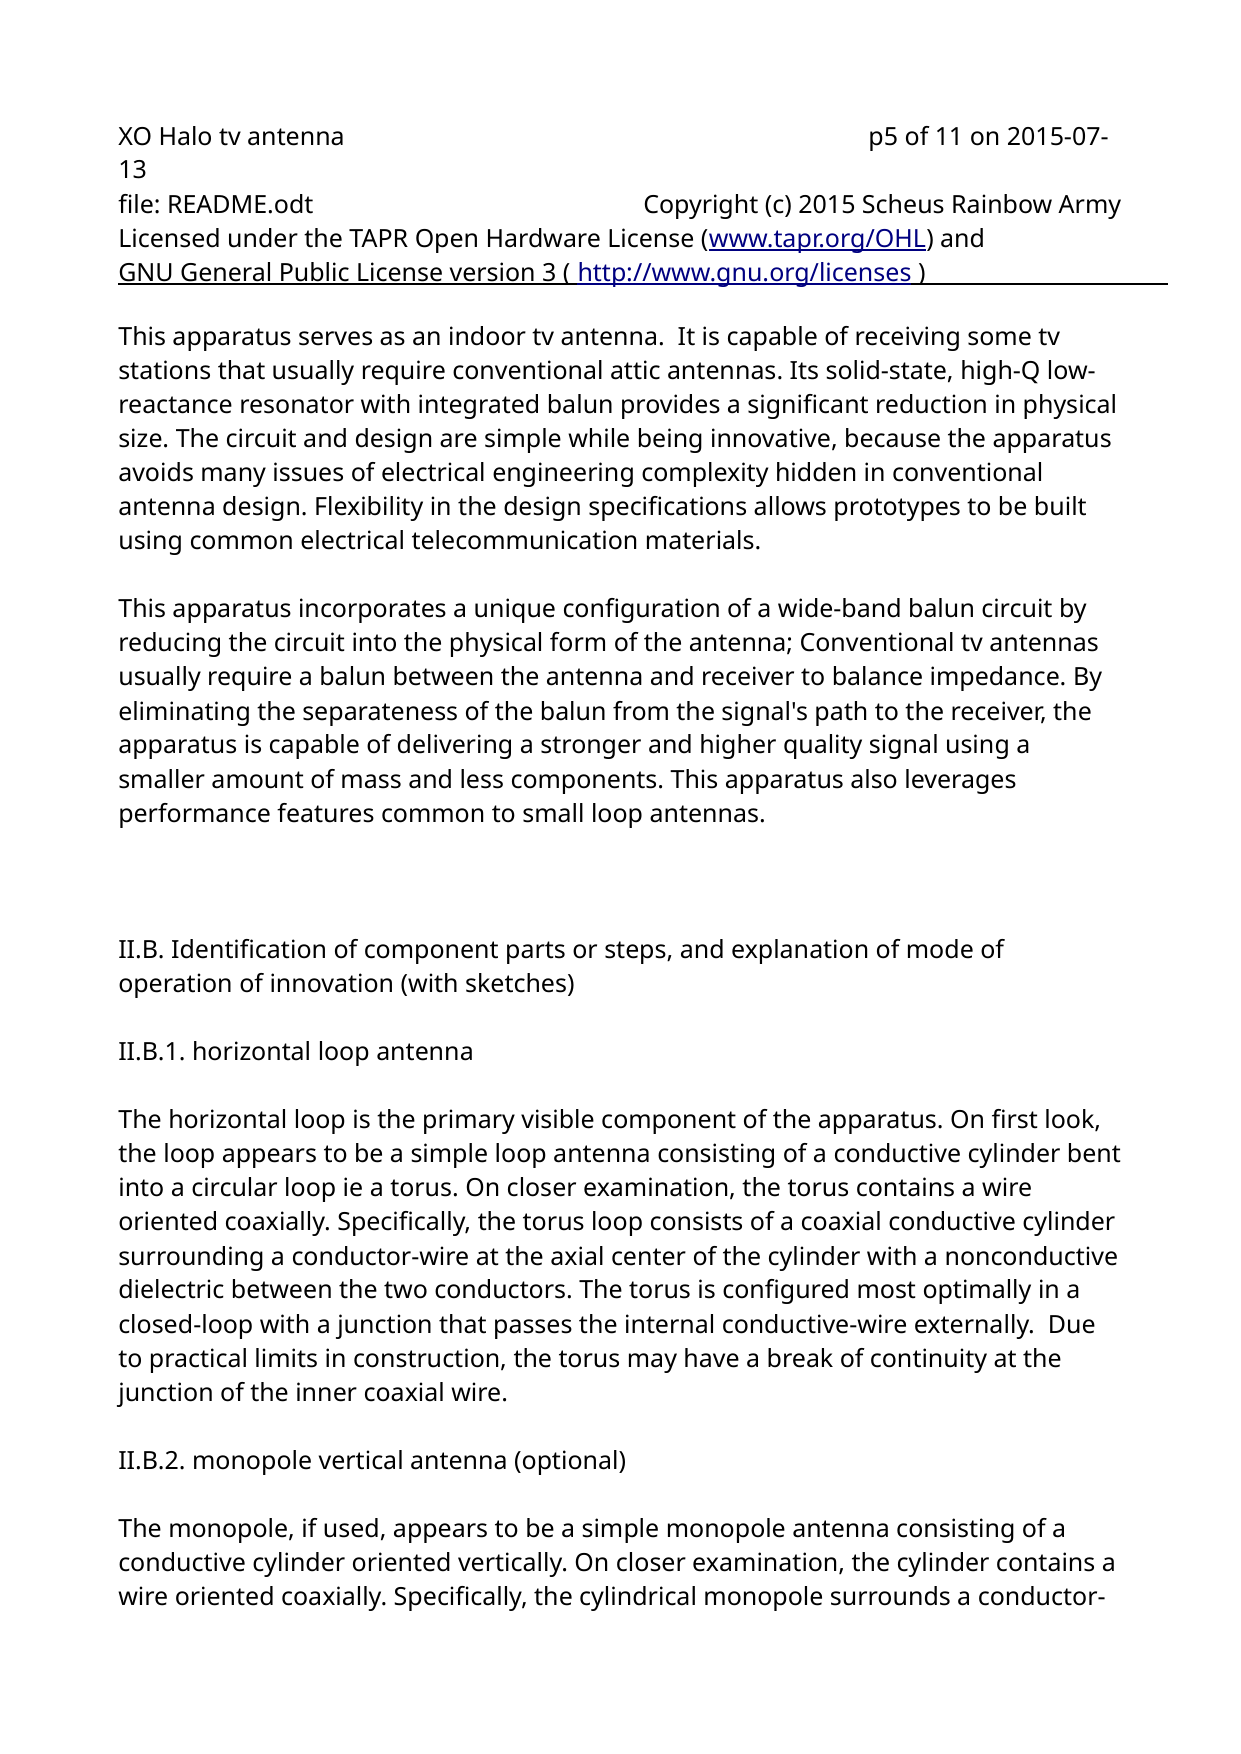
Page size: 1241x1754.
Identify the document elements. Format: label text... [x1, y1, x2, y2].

text This apparatus incorporates a unique configuration of a wide-band balun circuit by reducing the circuit into the physical form of the antenna; Conventional tv antennas usually require a balun between the antenna and receiver to balance impedance. By eliminating the separateness of the balun from the signal's path to the receiver, the apparatus is capable of delivering a stronger and higher quality signal using a smaller amount of mass and less components. This apparatus also leverages performance features common to small loop antennas. [118, 591, 1122, 829]
text This apparatus serves as an indoor tv antenna. It is capable of receiving some tv stations that usually require conventional attic antennas. Its solid-state, high-Q low-reactance resonator with integrated balun provides a significant reduction in physical size. The circuit and design are simple while being innovative, because the apparatus avoids many issues of electrical engineering complexity hidden in conventional antenna design. Flexibility in the design specifications allows prototypes to be built using common electrical telecommunication materials. [118, 318, 1122, 557]
text II.B. Identification of component parts or steps, and explanation of mode of operation of innovation (with sketches) [118, 932, 1122, 1000]
text The horizontal loop is the primary visible component of the apparatus. On first look, the loop appears to be a simple loop antenna consisting of a conductive cylinder bent into a circular loop ie a torus. On closer examination, the torus contains a wire oriented coaxially. Specifically, the torus loop consists of a coaxial conductive cylinder surrounding a conductor-wire at the axial center of the cylinder with a nonconductive dielectric between the two conductors. The torus is configured most optimally in a closed-loop with a junction that passes the internal conductive-wire externally. Due to practical limits in construction, the torus may have a break of continuity at the junction of the inner coaxial wire. [118, 1102, 1122, 1408]
text II.B.1. horizontal loop antenna [118, 1034, 1122, 1068]
text The monopole, if used, appears to be a simple monopole antenna consisting of a conductive cylinder oriented vertically. On closer examination, the cylinder contains a wire oriented coaxially. Specifically, the cylindrical monopole surrounds a conductor- [118, 1511, 1122, 1613]
text II.B.2. monopole vertical antenna (optional) [118, 1442, 1122, 1477]
